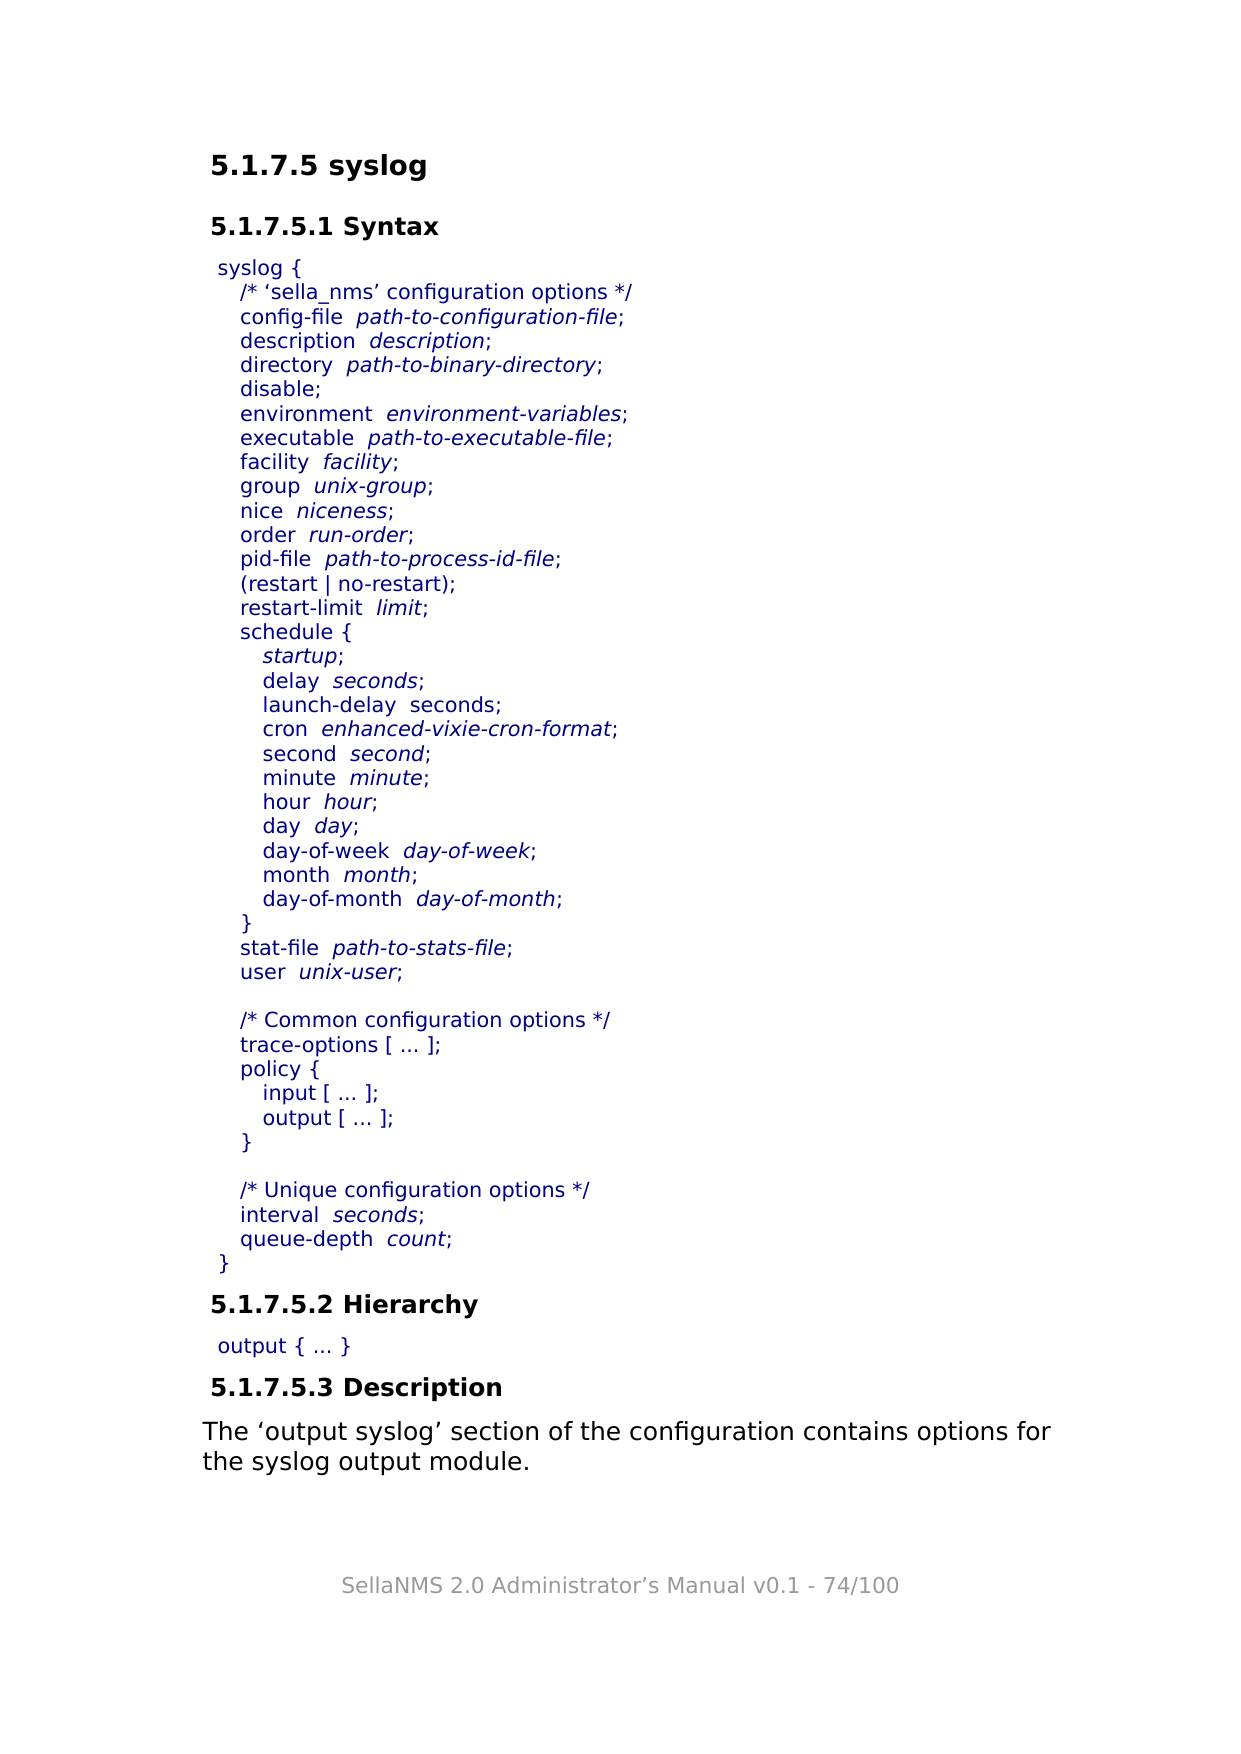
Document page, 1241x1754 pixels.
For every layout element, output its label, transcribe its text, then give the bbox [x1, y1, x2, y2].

text /* Unique configuration options */ [217, 1178, 1053, 1203]
text day-of-week day-of-week; [217, 839, 1053, 863]
text user unix-user; [217, 960, 1053, 984]
text syslog { [217, 256, 1053, 280]
text The ‘output syslog’ section of the configuration contains options for the syslog output module. [202, 1417, 1053, 1476]
text month month; [217, 863, 1053, 887]
text directory path-to-binary-directory; [217, 353, 1053, 377]
text } [217, 1251, 1053, 1276]
text input [ ... ]; [217, 1081, 1053, 1106]
text nice niceness; [217, 499, 1053, 523]
text policy { [217, 1057, 1053, 1081]
text } [217, 1130, 1053, 1154]
text second second; [217, 742, 1053, 766]
text trace-options [ ... ]; [217, 1033, 1053, 1057]
text minute minute; [217, 766, 1053, 790]
text queue-depth count; [217, 1227, 1053, 1251]
text output [ ... ]; [217, 1106, 1053, 1130]
text output { ... } [217, 1334, 1053, 1359]
text day-of-month day-of-month; [217, 887, 1053, 911]
text environment environment-variables; [217, 402, 1053, 426]
text pid-file path-to-process-id-file; [217, 547, 1053, 572]
text } [217, 911, 1053, 936]
text launch-delay seconds; [217, 693, 1053, 717]
subtitle Hierarchy [210, 1291, 1053, 1319]
subtitle Syntax [210, 212, 1053, 241]
text order run-order; [217, 523, 1053, 547]
text delay seconds; [217, 669, 1053, 693]
text schedule { [217, 620, 1053, 644]
text stat-file path-to-stats-file; [217, 936, 1053, 960]
text config-file path-to-configuration-file; [217, 305, 1053, 329]
text day day; [217, 814, 1053, 839]
text disable; [217, 377, 1053, 402]
text /* ‘sella_nms’ configuration options */ [217, 280, 1053, 305]
subtitle syslog [210, 150, 1053, 182]
text /* Common configuration options */ [217, 1008, 1053, 1033]
text group unix-group; [217, 474, 1053, 499]
text restart-limit limit; [217, 596, 1053, 620]
text cron enhanced-vixie-cron-format; [217, 717, 1053, 742]
text interval seconds; [217, 1203, 1053, 1227]
subtitle Description [210, 1374, 1053, 1402]
text description description; [217, 329, 1053, 353]
text startup; [217, 644, 1053, 669]
text (restart | no-restart); [217, 572, 1053, 596]
text hour hour; [217, 790, 1053, 814]
text facility facility; [217, 450, 1053, 474]
text executable path-to-executable-file; [217, 426, 1053, 450]
